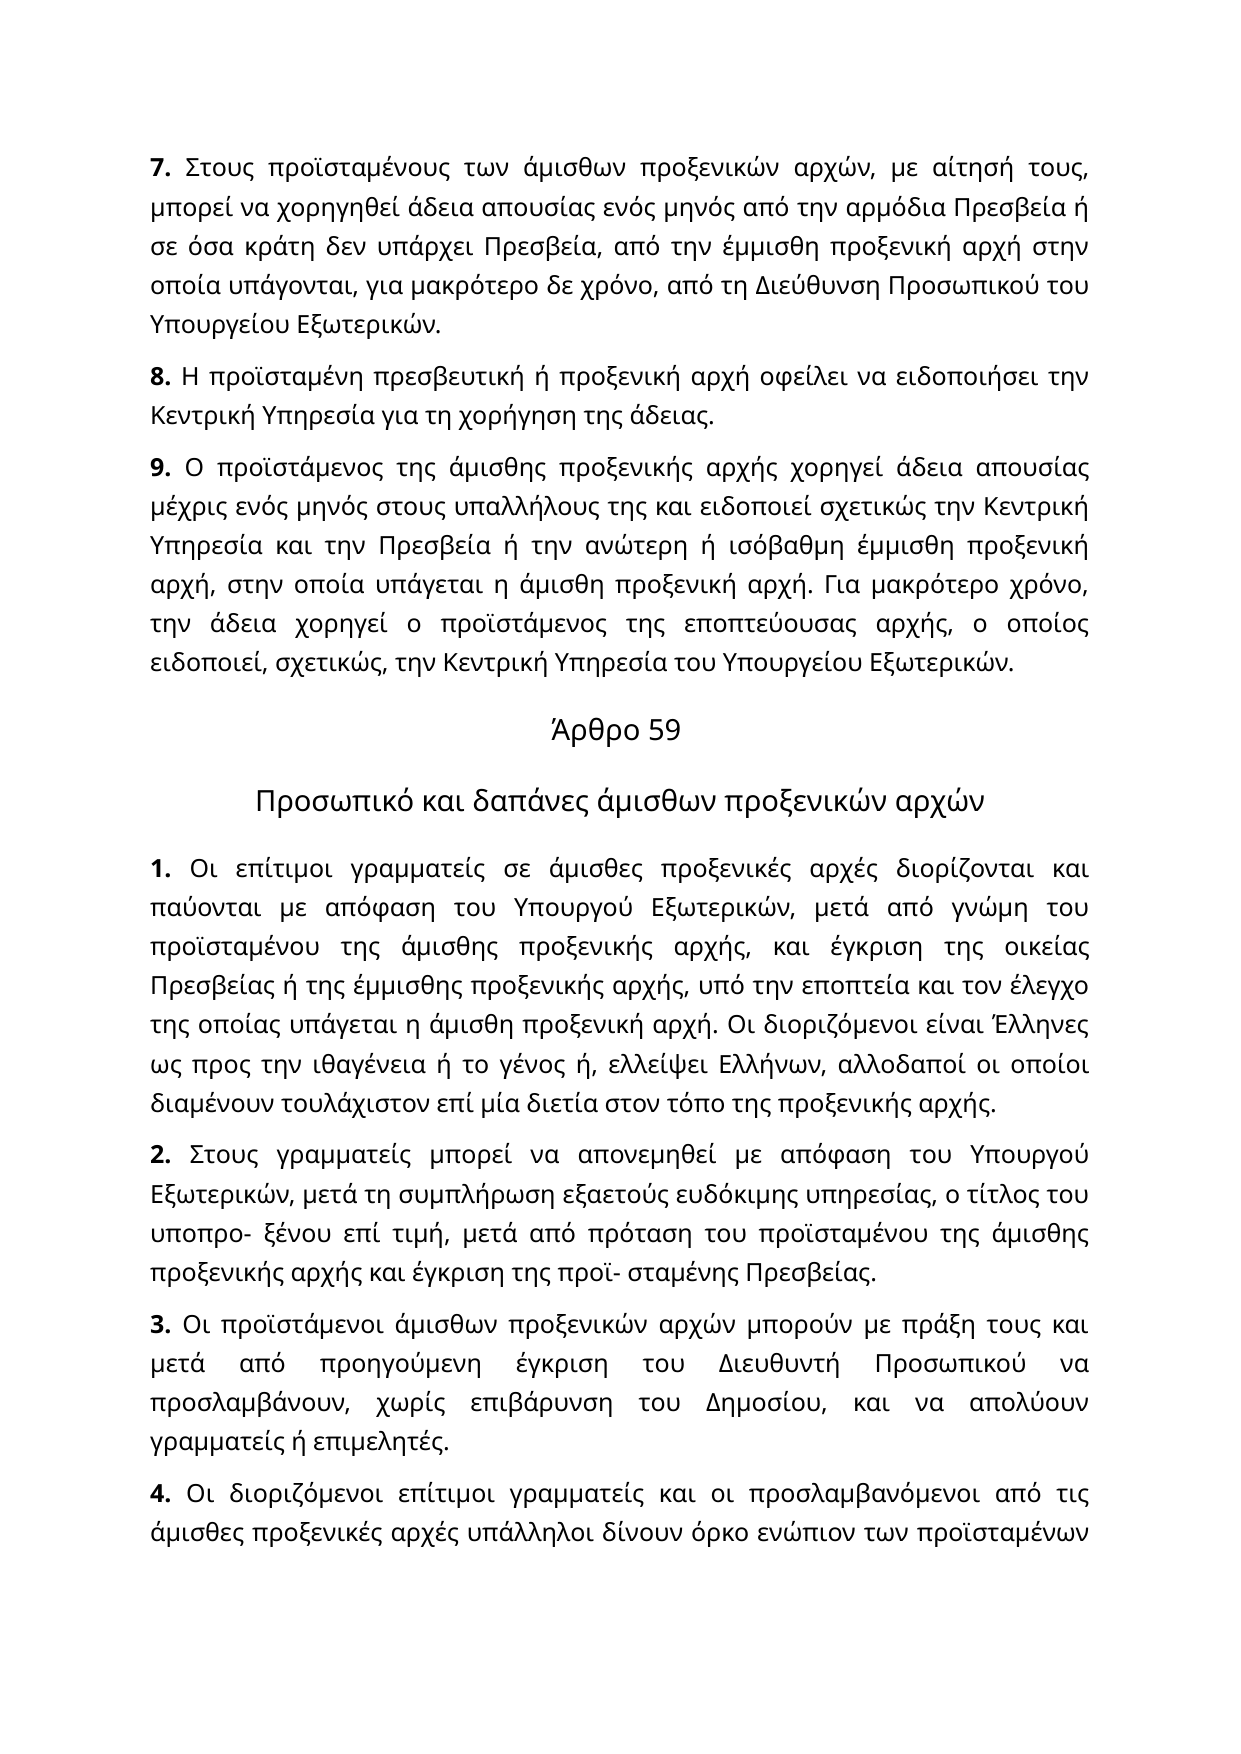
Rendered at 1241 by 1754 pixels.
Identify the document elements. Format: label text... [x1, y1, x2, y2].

text 2. Στους γραμματείς μπορεί να απονεμηθεί με απόφαση του Υπουργού Εξωτερικών, μετά τη συμπλήρωση εξαετούς ευδόκιμης υπηρεσίας, ο τίτλος του υποπρο- ξένου επί τιμή, μετά από πρόταση του προϊσταμένου της άμισθης προξενικής αρχής και έγκριση της προϊ- σταμένης Πρεσβείας. [150, 1137, 1090, 1289]
text 8. Η προϊσταμένη πρεσβευτική ή προξενική αρχή οφείλει να ειδοποιήσει την Κεντρική Υπηρεσία για τη χορήγηση της άδειας. [150, 358, 1090, 432]
text 4. Οι διοριζόμενοι επίτιμοι γραμματείς και οι προσλαμβανόμενοι από τις άμισθες προξενικές αρχές υπάλληλοι δίνουν όρκο ενώπιον των προϊσταμένων [150, 1475, 1090, 1549]
text 3. Οι προϊστάμενοι άμισθων προξενικών αρχών μπορούν με πράξη τους και μετά από προηγούμενη έγκριση του Διευθυντή Προσωπικού να προσλαμβάνουν, χωρίς επιβάρυνση του Δημοσίου, και να απολύουν γραμματείς ή επιμελητές. [150, 1306, 1090, 1458]
subtitle Προσωπικό και δαπάνες άμισθων προξενικών αρχών [150, 780, 1090, 819]
text 1. Οι επίτιμοι γραμματείς σε άμισθες προξενικές αρχές διορίζονται και παύονται με απόφαση του Υπουργού Εξωτερικών, μετά από γνώμη του προϊσταμένου της άμισθης προξενικής αρχής, και έγκριση της οικείας Πρεσβείας ή της έμμισθης προξενικής αρχής, υπό την εποπτεία και τον έλεγχο της οποίας υπάγεται η άμισθη προξενική αρχή. Οι διοριζόμενοι είναι Έλληνες ως προς την ιθαγένεια ή το γένος ή, ελλείψει Ελλήνων, αλλοδαποί οι οποίοι διαμένουν τουλάχιστον επί μία διετία στον τόπο της προξενικής αρχής. [150, 850, 1090, 1119]
text 7. Στους προϊσταμένους των άμισθων προξενικών αρχών, με αίτησή τους, μπορεί να χορηγηθεί άδεια απουσίας ενός μηνός από την αρμόδια Πρεσβεία ή σε όσα κράτη δεν υπάρχει Πρεσβεία, από την έμμισθη προξενική αρχή στην οποία υπάγονται, για μακρότερο δε χρόνο, από τη Διεύθυνση Προσωπικού του Υπουργείου Εξωτερικών. [150, 150, 1090, 341]
subtitle Άρθρο 59 [150, 709, 1090, 749]
text 9. Ο προϊστάμενος της άμισθης προξενικής αρχής χορηγεί άδεια απουσίας μέχρις ενός μηνός στους υπαλλήλους της και ειδοποιεί σχετικώς την Κεντρική Υπηρεσία και την Πρεσβεία ή την ανώτερη ή ισόβαθμη έμμισθη προξενική αρχή, στην οποία υπάγεται η άμισθη προξενική αρχή. Για μακρότερο χρόνο, την άδεια χορηγεί ο προϊστάμενος της εποπτεύουσας αρχής, ο οποίος ειδοποιεί, σχετικώς, την Κεντρική Υπηρεσία του Υπουργείου Εξωτερικών. [150, 449, 1090, 679]
